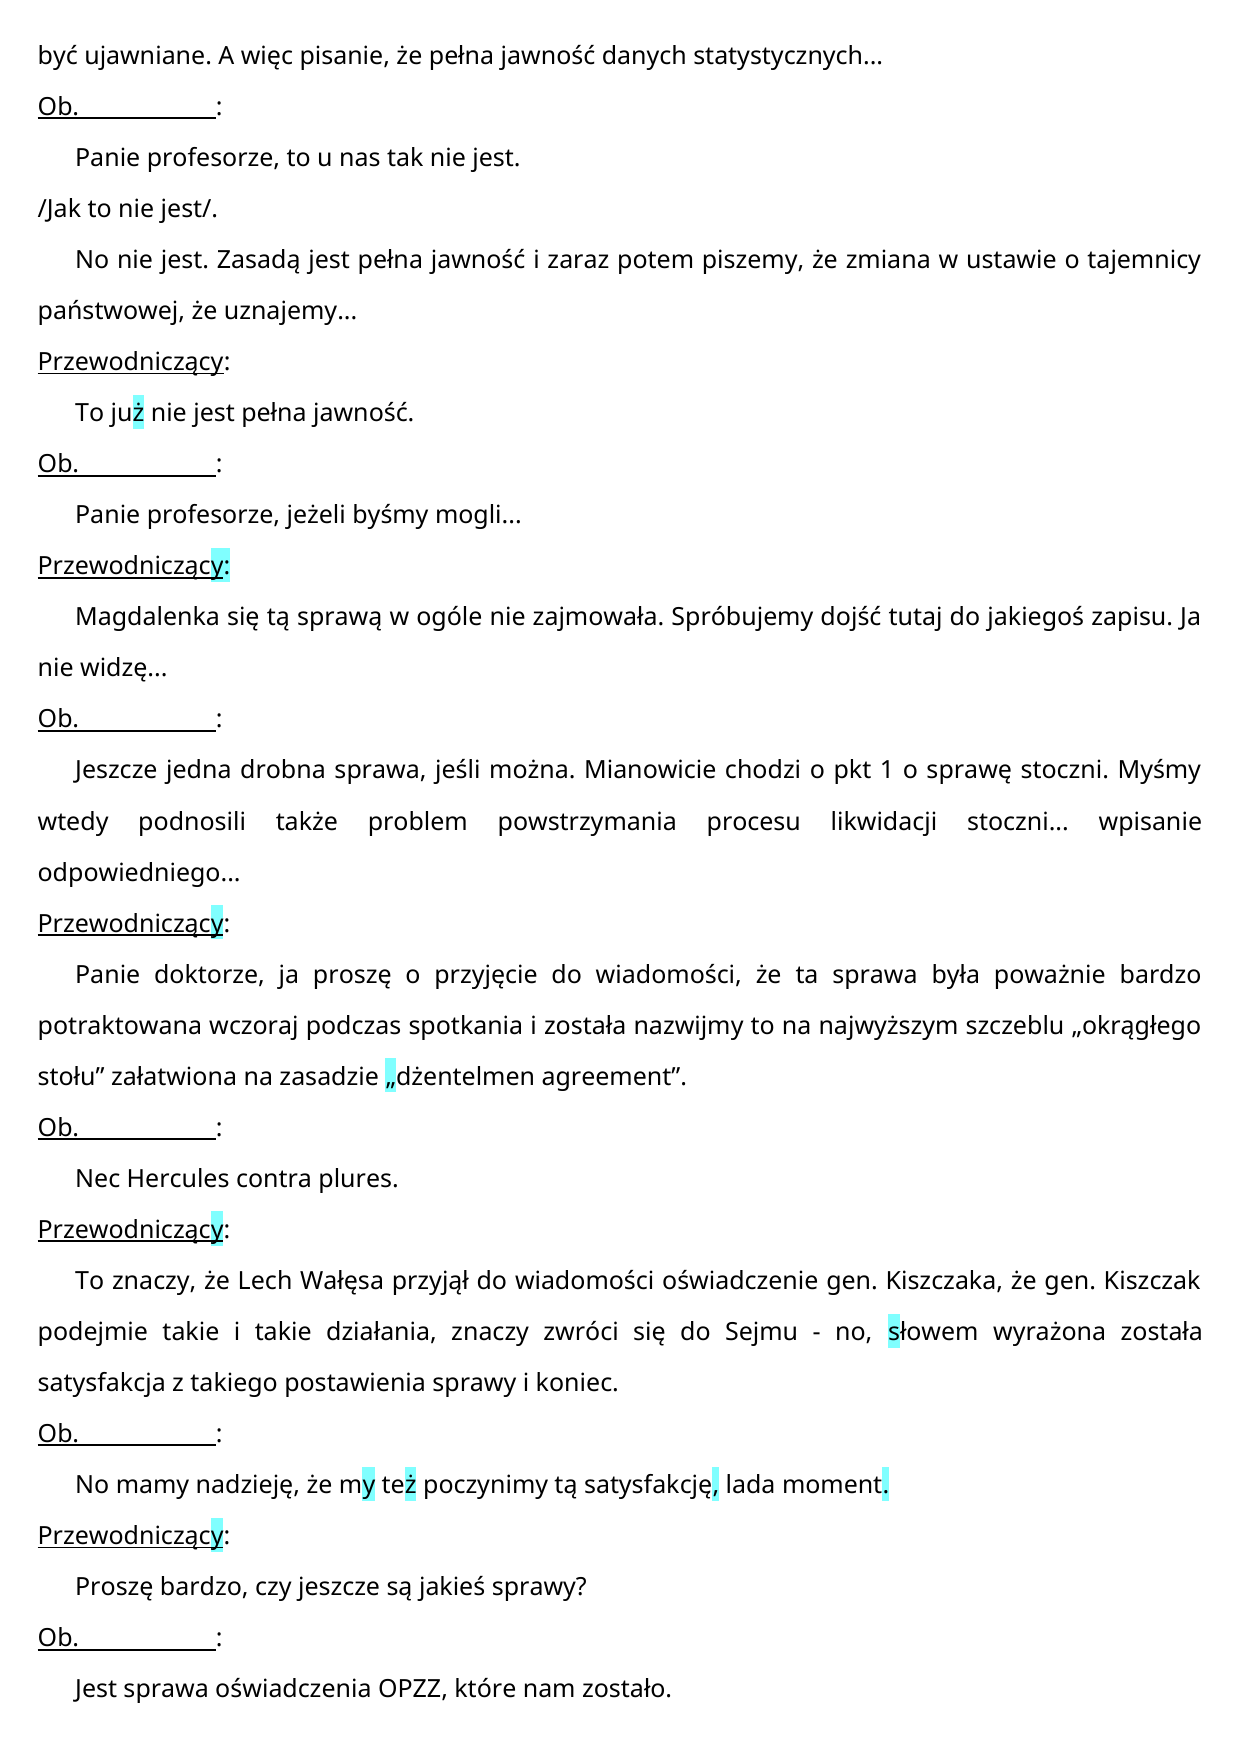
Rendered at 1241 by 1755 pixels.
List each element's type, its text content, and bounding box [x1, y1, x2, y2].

text No mamy nadzieję, że my też poczynimy tą satysfakcję, lada moment. [37, 1467, 1203, 1501]
text być ujawniane. A więc pisanie, że pełna jawność danych statystycznych... [37, 37, 1203, 72]
text Przewodniczący: [37, 905, 1203, 939]
text Ob. : [37, 88, 1203, 123]
text Ob. : [37, 701, 1203, 735]
text No nie jest. Zasadą jest pełna jawność i zaraz potem piszemy, że zmiana w ustawie o tajemnicy państwowej, że uznajemy... [37, 242, 1203, 327]
text Przewodniczący: [37, 548, 1203, 582]
text Przewodniczący: [37, 344, 1203, 378]
text Ob. : [37, 446, 1203, 480]
text Proszę bardzo, czy jeszcze są jakieś sprawy? [37, 1569, 1203, 1603]
text Panie profesorze, jeżeli byśmy mogli... [37, 497, 1203, 531]
text Ob. : [37, 1416, 1203, 1450]
text Panie profesorze, to u nas tak nie jest. [37, 139, 1203, 174]
text Przewodniczący: [37, 1211, 1203, 1246]
text Jeszcze jedna drobna sprawa, jeśli można. Mianowicie chodzi o pkt 1 o sprawę stoczni. Myśmy wtedy podnosili także problem powstrzymania procesu likwidacji stoczni... wpisanie odpowiedniego... [37, 752, 1203, 888]
text Ob. : [37, 1109, 1203, 1143]
text Nec Hercules contra plures. [37, 1160, 1203, 1194]
text Panie doktorze, ja proszę o przyjęcie do wiadomości, że ta sprawa była poważnie bardzo potraktowana wczoraj podczas spotkania i została nazwijmy to na najwyższym szczeblu „okrągłego stołu” załatwiona na zasadzie „dżentelmen agreement”. [37, 956, 1203, 1092]
text To znaczy, że Lech Wałęsa przyjął do wiadomości oświadczenie gen. Kiszczaka, że gen. Kiszczak podejmie takie i takie działania, znaczy zwróci się do Sejmu - no, słowem wyrażona została satysfakcja z takiego postawienia sprawy i koniec. [37, 1262, 1203, 1399]
text /Jak to nie jest/. [37, 191, 1203, 225]
text Magdalenka się tą sprawą w ogóle nie zajmowała. Spróbujemy dojść tutaj do jakiegoś zapisu. Ja nie widzę... [37, 599, 1203, 684]
text Jest sprawa oświadczenia OPZZ, które nam zostało. [37, 1671, 1203, 1705]
text Przewodniczący: [37, 1518, 1203, 1552]
text To już nie jest pełna jawność. [37, 395, 1203, 429]
text Ob. : [37, 1620, 1203, 1654]
